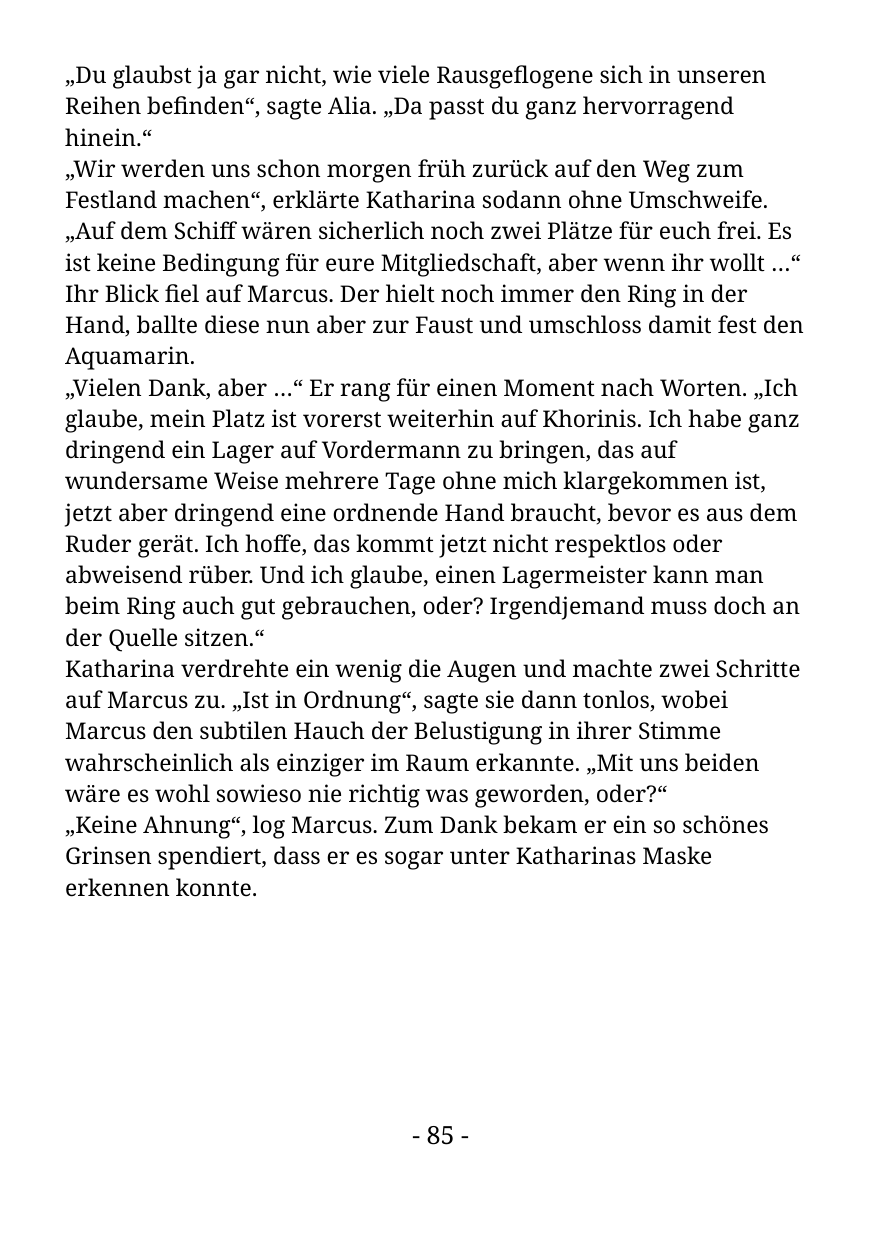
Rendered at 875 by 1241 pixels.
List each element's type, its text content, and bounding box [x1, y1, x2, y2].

text „Vielen Dank, aber …“ Er rang für einen Moment nach Worten. „Ich glaube, mein Platz ist vorerst weiterhin auf Khorinis. Ich habe ganz dringend ein Lager auf Vordermann zu bringen, das auf wundersame Weise mehrere Tage ohne mich klargekommen ist, jetzt aber dringend eine ordnende Hand braucht, bevor es aus dem Ruder gerät. Ich hoffe, das kommt jetzt nicht respektlos oder abweisend rüber. Und ich glaube, einen Lagermeister kann man beim Ring auch gut gebrauchen, oder? Irgendjemand muss doch an der Quelle sitzen.“ [65, 372, 809, 653]
text Ihr Blick fiel auf Marcus. Der hielt noch immer den Ring in der Hand, ballte diese nun aber zur Faust und umschloss damit fest den Aquamarin. [65, 278, 809, 372]
text „Keine Ahnung“, log Marcus. Zum Dank bekam er ein so schönes Grinsen spendiert, dass er es sogar unter Katharinas Maske erkennen konnte. [65, 809, 809, 903]
text „Wir werden uns schon morgen früh zurück auf den Weg zum Festland machen“, erklärte Katharina sodann ohne Umschweife. „Auf dem Schiff wären sicherlich noch zwei Plätze für euch frei. Es ist keine Bedingung für eure Mitgliedschaft, aber wenn ihr wollt …“ [65, 153, 809, 278]
text Katharina verdrehte ein wenig die Augen und machte zwei Schritte auf Marcus zu. „Ist in Ordnung“, sagte sie dann tonlos, wobei Marcus den subtilen Hauch der Belustigung in ihrer Stimme wahrscheinlich als einziger im Raum erkannte. „Mit uns beiden wäre es wohl sowieso nie richtig was geworden, oder?“ [65, 653, 809, 809]
text „Du glaubst ja gar nicht, wie viele Rausgeflogene sich in unseren Reihen befinden“, sagte Alia. „Da passt du ganz hervorragend hinein.“ [65, 59, 809, 153]
